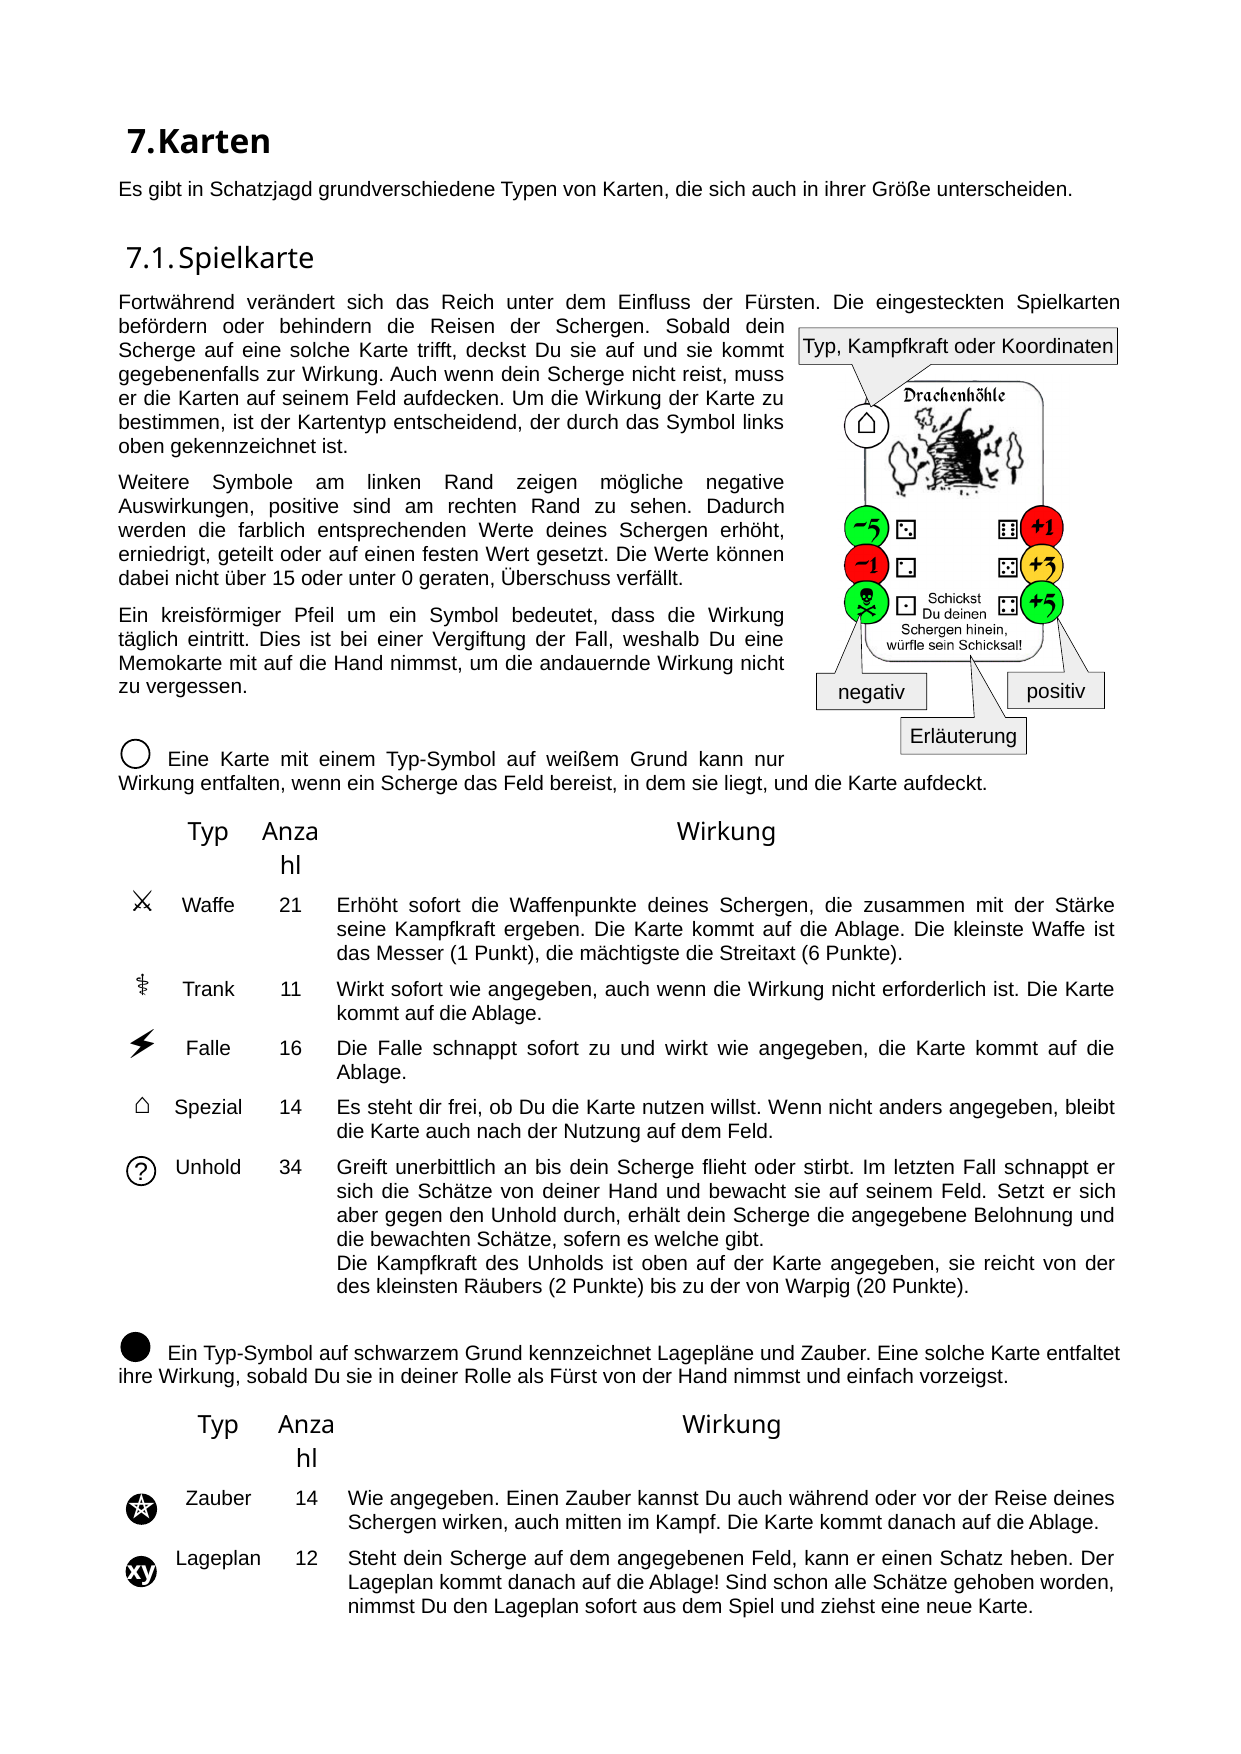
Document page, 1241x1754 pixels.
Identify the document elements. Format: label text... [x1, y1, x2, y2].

table_cell 11 [250, 971, 331, 1030]
table_header Typ [166, 808, 250, 887]
table_header [118, 808, 166, 887]
table_cell Falle [166, 1030, 250, 1089]
table_cell Lageplan [166, 1540, 271, 1623]
subtitle Karten [118, 118, 1122, 164]
table_cell ⚕ [118, 971, 166, 1030]
table_cell Die Falle schnappt sofort zu und wirkt wie angegeben, die Karte kommt auf die Ablage. [331, 1030, 1122, 1089]
table_cell Spezial [166, 1089, 250, 1149]
table_cell [118, 1540, 166, 1623]
table_cell Erhöht sofort die Waffenpunkte deines Schergen, die zusammen mit der Stärke seine Kampfkraft ergeben. Die Karte kommt auf die Ablage. Die kleinste Waffe ist das Messer (1 Punkt), die mächtigste die Streitaxt (6 Punkte). [331, 887, 1122, 971]
table_cell Wie angegeben. Einen Zauber kannst Du auch während oder vor der Reise deines Schergen wirken, auch mitten im Kampf. Die Karte kommt danach auf die Ablage. [342, 1480, 1122, 1540]
table_cell Trank [166, 971, 250, 1030]
text Eine Karte mit einem Typ-Symbol auf weißem Grund kann nur Wirkung entfalten, wenn ein Scherge das Feld bereist, in dem sie liegt, und die Karte aufdeckt. [118, 747, 1122, 795]
table_cell Wirkt sofort wie angegeben, auch wenn die Wirkung nicht erforderlich ist. Die Karte kommt auf die Ablage. [331, 971, 1122, 1030]
text Weitere Symbole am linken Rand zeigen mögliche negative Auswirkungen, positive sind am rechten Rand zu sehen. Dadurch werden die farblich entsprechenden Werte deines Schergen erhöht, erniedrigt, geteilt oder auf einen festen Wert gesetzt. Die Werte können dabei nicht über 15 oder unter 0 geraten, Überschuss verfällt. [118, 470, 797, 590]
table_cell [118, 1149, 166, 1304]
text Fortwährend verändert sich das Reich unter dem Einfluss der Fürsten. Die eingesteckten Spielkarten befördern oder behindern die Reisen der Schergen. Sobald dein Scherge auf eine solche Karte trifft, deckst Du sie auf und sie kommt gegebenenfalls zur Wirkung. Auch wenn dein Scherge nicht reist, muss er die Karten auf seinem Feld aufdecken. Um die Wirkung der Karte zu bestimmen, ist der Kartentyp entscheidend, der durch das Symbol links oben gekennzeichnet ist. [118, 290, 1123, 759]
table_cell 34 [250, 1149, 331, 1304]
table_cell Steht dein Scherge auf dem angegebenen Feld, kann er einen Schatz heben. Der Lageplan kommt danach auf die Ablage! Sind schon alle Schätze gehoben worden, nimmst Du den Lageplan sofort aus dem Spiel und ziehst eine neue Karte. [342, 1540, 1122, 1623]
table_cell ⌂ [118, 1089, 166, 1149]
table_cell Zauber [166, 1480, 271, 1540]
table_header Wirkung [342, 1401, 1122, 1480]
table_header [118, 1401, 166, 1480]
table_cell Es steht dir frei, ob Du die Karte nutzen willst. Wenn nicht anders angegeben, bleibt die Karte auch nach der Nutzung auf dem Feld. [331, 1089, 1122, 1149]
table_header Typ [166, 1401, 271, 1480]
picture [837, 374, 1070, 666]
table_header Wirkung [331, 808, 1122, 887]
text Ein Typ-Symbol auf schwarzem Grund kennzeichnet Lagepläne und Zauber. Eine solche Karte entfaltet ihre Wirkung, sobald Du sie in deiner Rolle als Fürst von der Hand nimmst und einfach vorzeigst. [118, 1340, 1122, 1388]
table_header Anzahl [271, 1401, 342, 1480]
table_cell Waffe [166, 887, 250, 971]
subtitle Spielkarte [118, 238, 1122, 277]
table_cell 🗲 [118, 1030, 166, 1089]
table_cell 12 [271, 1540, 342, 1623]
table_cell 14 [271, 1480, 342, 1540]
table_cell 14 [250, 1089, 331, 1149]
table_cell 16 [250, 1030, 331, 1089]
table_header Anzahl [250, 808, 331, 887]
table_cell Unhold [166, 1149, 250, 1304]
text Ein kreisförmiger Pfeil um ein Symbol bedeutet, dass die Wirkung täglich eintritt. Dies ist bei einer Vergiftung der Fall, weshalb Du eine Memokarte mit auf die Hand nimmst, um die andauernde Wirkung nicht zu vergessen. [118, 602, 797, 698]
table_cell [118, 1480, 166, 1540]
table_cell Greift unerbittlich an bis dein Scherge flieht oder stirbt. Im letzten Fall schnappt er sich die Schätze von deiner Hand und bewacht sie auf seinem Feld. Setzt er sich aber gegen den Unhold durch, erhält dein Scherge die angegebene Belohnung und die bewachten Schätze, sofern es welche gibt. Die Kampfkraft des Unholds ist oben auf der Karte angegeben, sie reicht von der des kleinsten Räubers (2 Punkte) bis zu der von Warpig (20 Punkte). [331, 1149, 1122, 1304]
table_cell ⚔ [118, 887, 166, 971]
table_cell 21 [250, 887, 331, 971]
text Es gibt in Schatzjagd grundverschiedene Typen von Karten, die sich auch in ihrer Größe unterscheiden. [118, 176, 1122, 200]
